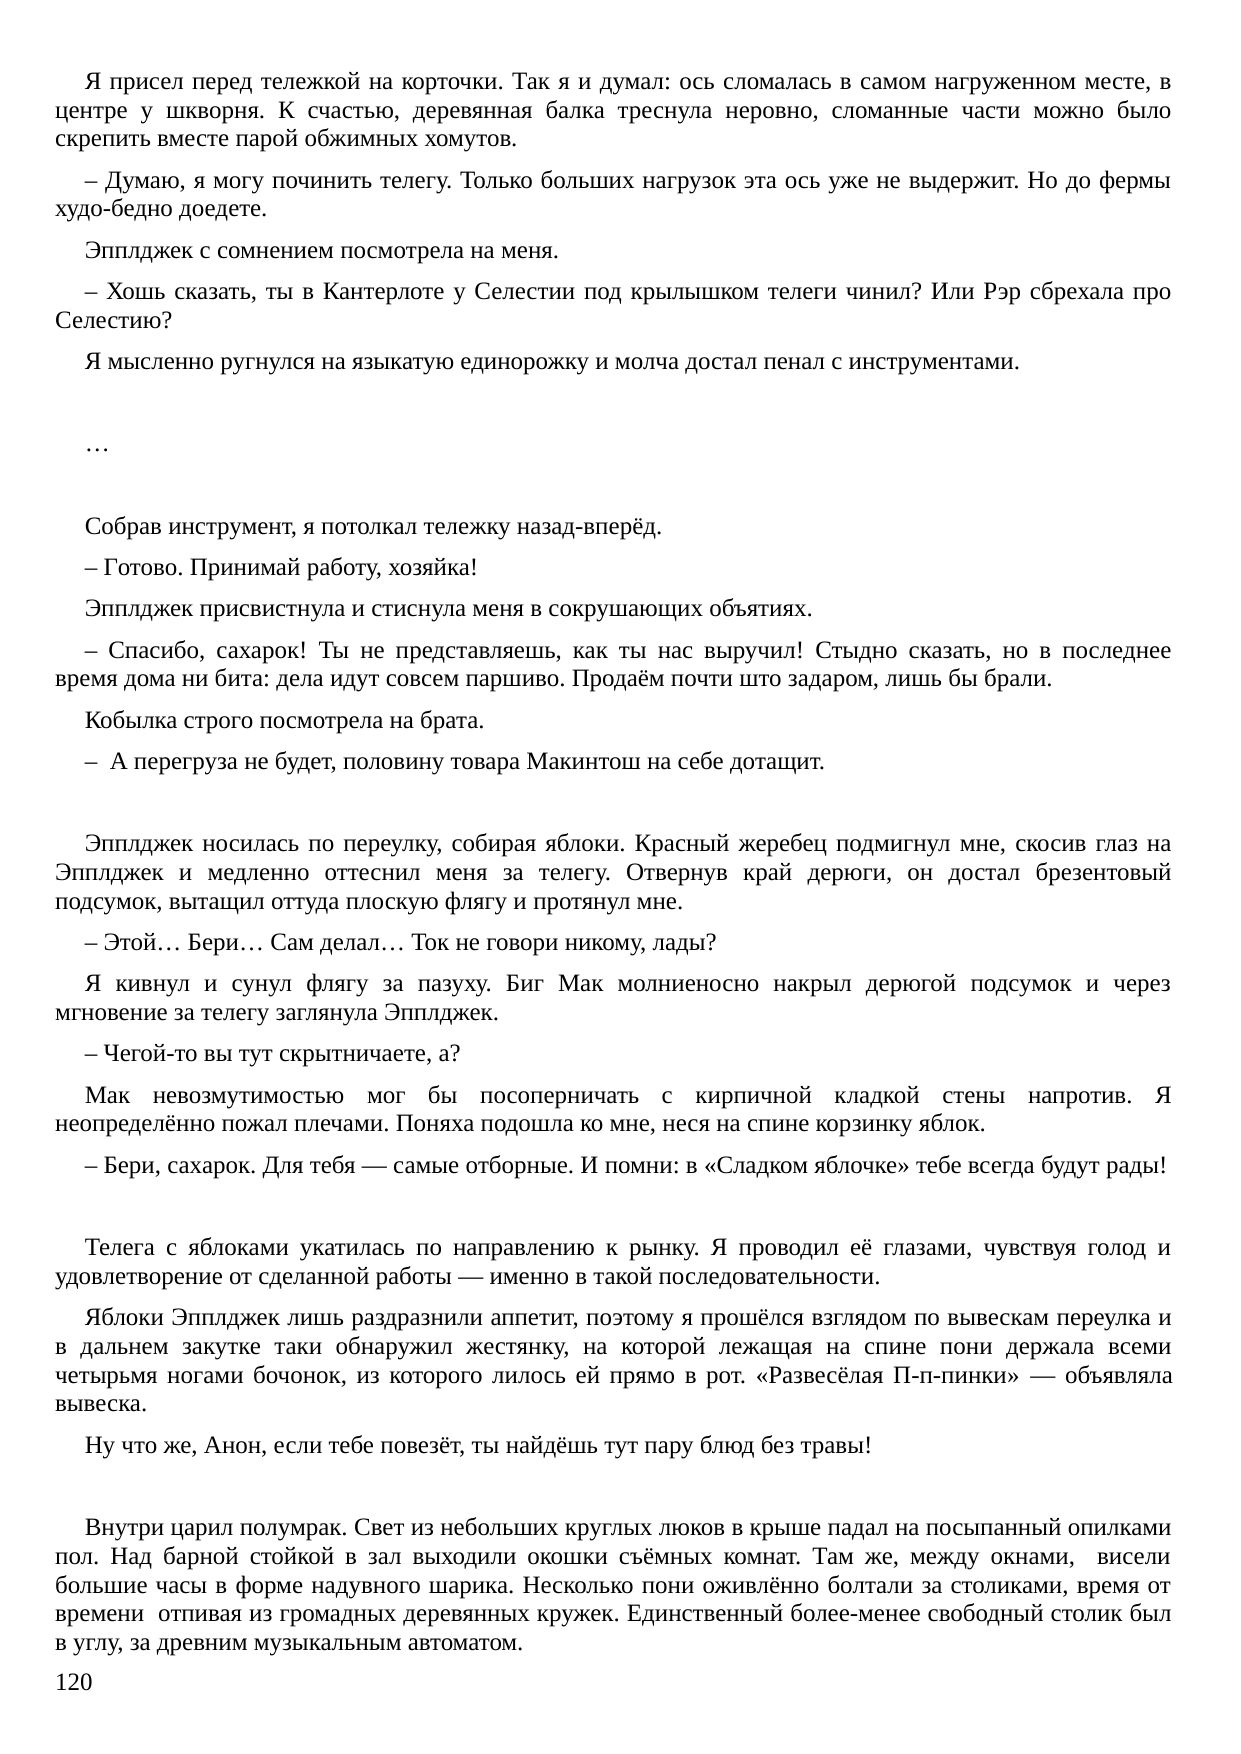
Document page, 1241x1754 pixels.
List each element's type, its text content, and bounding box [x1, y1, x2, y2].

text Я мысленно ругнулся на языкатую единорожку и молча достал пенал с инструментами. [55, 346, 1173, 375]
text Я присел перед тележкой на корточки. Так я и думал: ось сломалась в самом нагруженном месте, в центре у шкворня. К счастью, деревянная балка треснула неровно, сломанные части можно было скрепить вместе парой обжимных хомутов. [55, 66, 1173, 152]
text Ну что же, Анон, если тебе повезёт, ты найдёшь тут пару блюд без травы! [55, 1430, 1173, 1458]
text Кобылка строго посмотрела на брата. [55, 705, 1173, 733]
text – Чегой-то вы тут скрытничаете, а? [55, 1038, 1173, 1067]
text Эпплджек с сомнением посмотрела на меня. [55, 235, 1173, 263]
text – Спасибо, сахарок! Ты не представляешь, как ты нас выручил! Стыдно сказать, но в последнее время дома ни бита: дела идут совсем паршиво. Продаём почти што задаром, лишь бы брали. [55, 635, 1173, 692]
text – Думаю, я могу починить телегу. Только больших нагрузок эта ось уже не выдержит. Но до фермы худо-бедно доедете. [55, 165, 1173, 222]
text Мак невозмутимостью мог бы посоперничать с кирпичной кладкой стены напротив. Я неопределённо пожал плечами. Поняха подошла ко мне, неся на спине корзинку яблок. [55, 1080, 1173, 1137]
text – Этой… Бери… Сам делал… Ток не говори никому, лады? [55, 927, 1173, 956]
text Собрав инструмент, я потолкал тележку назад-вперёд. [55, 511, 1173, 540]
text Эпплджек присвистнула и стиснула меня в сокрушающих объятиях. [55, 593, 1173, 622]
text … [55, 428, 1173, 457]
text Внутри царил полумрак. Свет из небольших круглых люков в крыше падал на посыпанный опилками пол. Над барной стойкой в зал выходили окошки съёмных комнат. Там же, между окнами, висели большие часы в форме надувного шарика. Несколько пони оживлённо болтали за столиками, время от времени отпивая из громадных деревянных кружек. Единственный более-менее свободный столик был в углу, за древним музыкальным автоматом. [55, 1512, 1173, 1656]
text – Хошь сказать, ты в Кантерлоте у Селестии под крылышком телеги чинил? Или Рэр сбрехала про Селестию? [55, 276, 1173, 333]
text – Бери, сахарок. Для тебя — самые отборные. И помни: в «Сладком яблочке» тебе всегда будут рады! [55, 1150, 1173, 1178]
text Эпплджек носилась по переулку, собирая яблоки. Красный жеребец подмигнул мне, скосив глаз на Эпплджек и медленно оттеснил меня за телегу. Отвернув край дерюги, он достал брезентовый подсумок, вытащил оттуда плоскую флягу и протянул мне. [55, 828, 1173, 915]
text Телега с яблоками укатилась по направлению к рынку. Я проводил её глазами, чувствуя голод и удовлетворение от сделанной работы — именно в такой последовательности. [55, 1232, 1173, 1290]
text Я кивнул и сунул флягу за пазуху. Биг Мак молниеносно накрыл дерюгой подсумок и через мгновение за телегу заглянула Эпплджек. [55, 968, 1173, 1026]
text – Готово. Принимай работу, хозяйка! [55, 552, 1173, 581]
text Яблоки Эпплджек лишь раздразнили аппетит, поэтому я прошёлся взглядом по вывескам переулка и в дальнем закутке таки обнаружил жестянку, на которой лежащая на спине пони держала всеми четырьмя ногами бочонок, из которого лилось ей прямо в рот. «Развесёлая П-п-пинки» — объявляла вывеска. [55, 1302, 1173, 1417]
text – А перегруза не будет, половину товара Макинтош на себе дотащит. [55, 746, 1173, 775]
